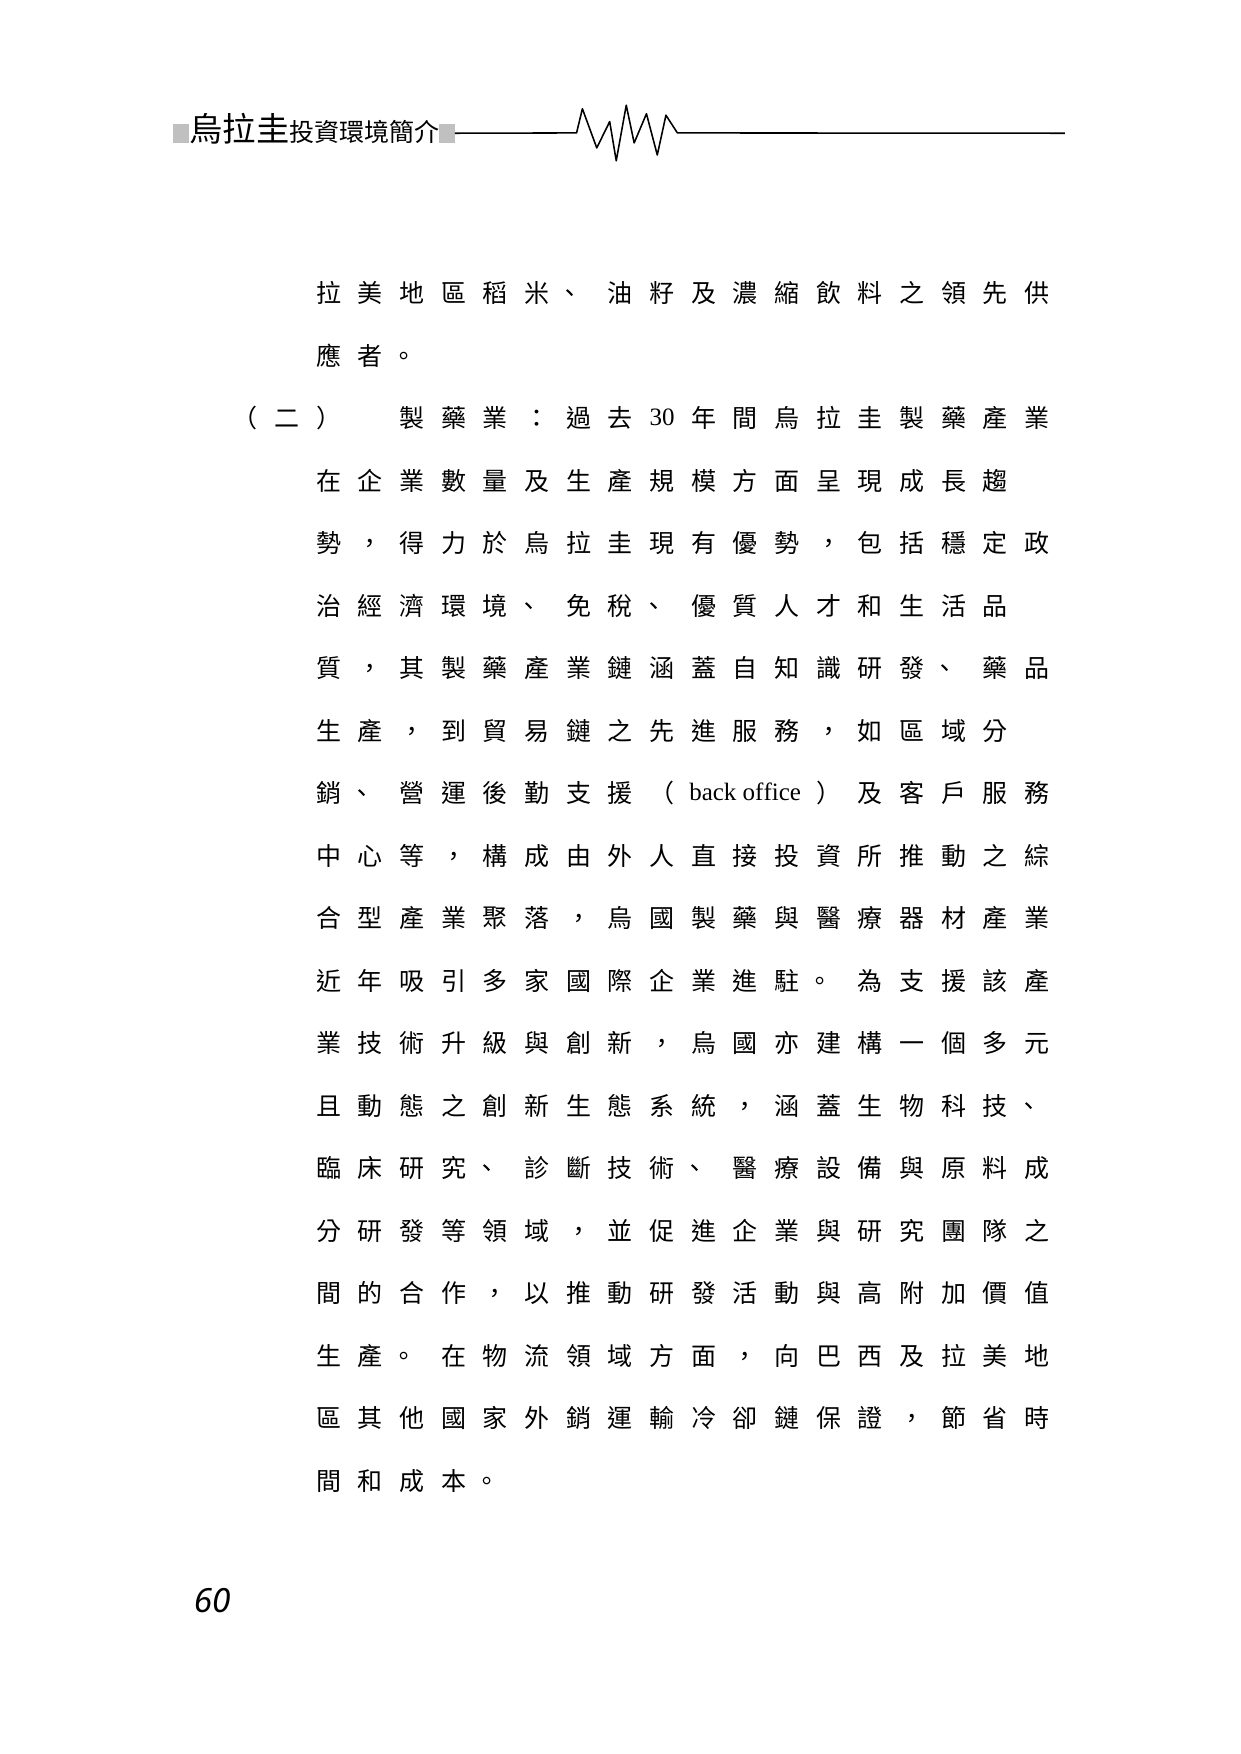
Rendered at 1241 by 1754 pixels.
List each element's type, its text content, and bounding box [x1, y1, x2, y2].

text （二） 製藥業：過去30年間烏拉圭製藥產業在企業數量及生產規模方面呈現成長趨勢，得力於烏拉圭現有優勢，包括穩定政治經濟環境、免稅、優質人才和生活品質，其製藥產業鏈涵蓋自知識研發、藥品生產，到貿易鏈之先進服務，如區域分銷、營運後勤支援（back office）及客戶服務中心等，構成由外人直接投資所推動之綜合型產業聚落，烏國製藥與醫療器材產業近年吸引多家國際企業進駐。為支援該產業技術升級與創新，烏國亦建構一個多元且動態之創新生態系統，涵蓋生物科技、臨床研究、診斷技術、醫療設備與原料成分研發等領域，並促進企業與研究團隊之間的合作，以推動研發活動與高附加價值生產。在物流領域方面，向巴西及拉美地區其他國家外銷運輸冷卻鏈保證，節省時間和成本。 [207, 375, 1058, 1500]
text 拉美地區稻米、油籽及濃縮飲料之領先供應者。 [207, 250, 1058, 375]
